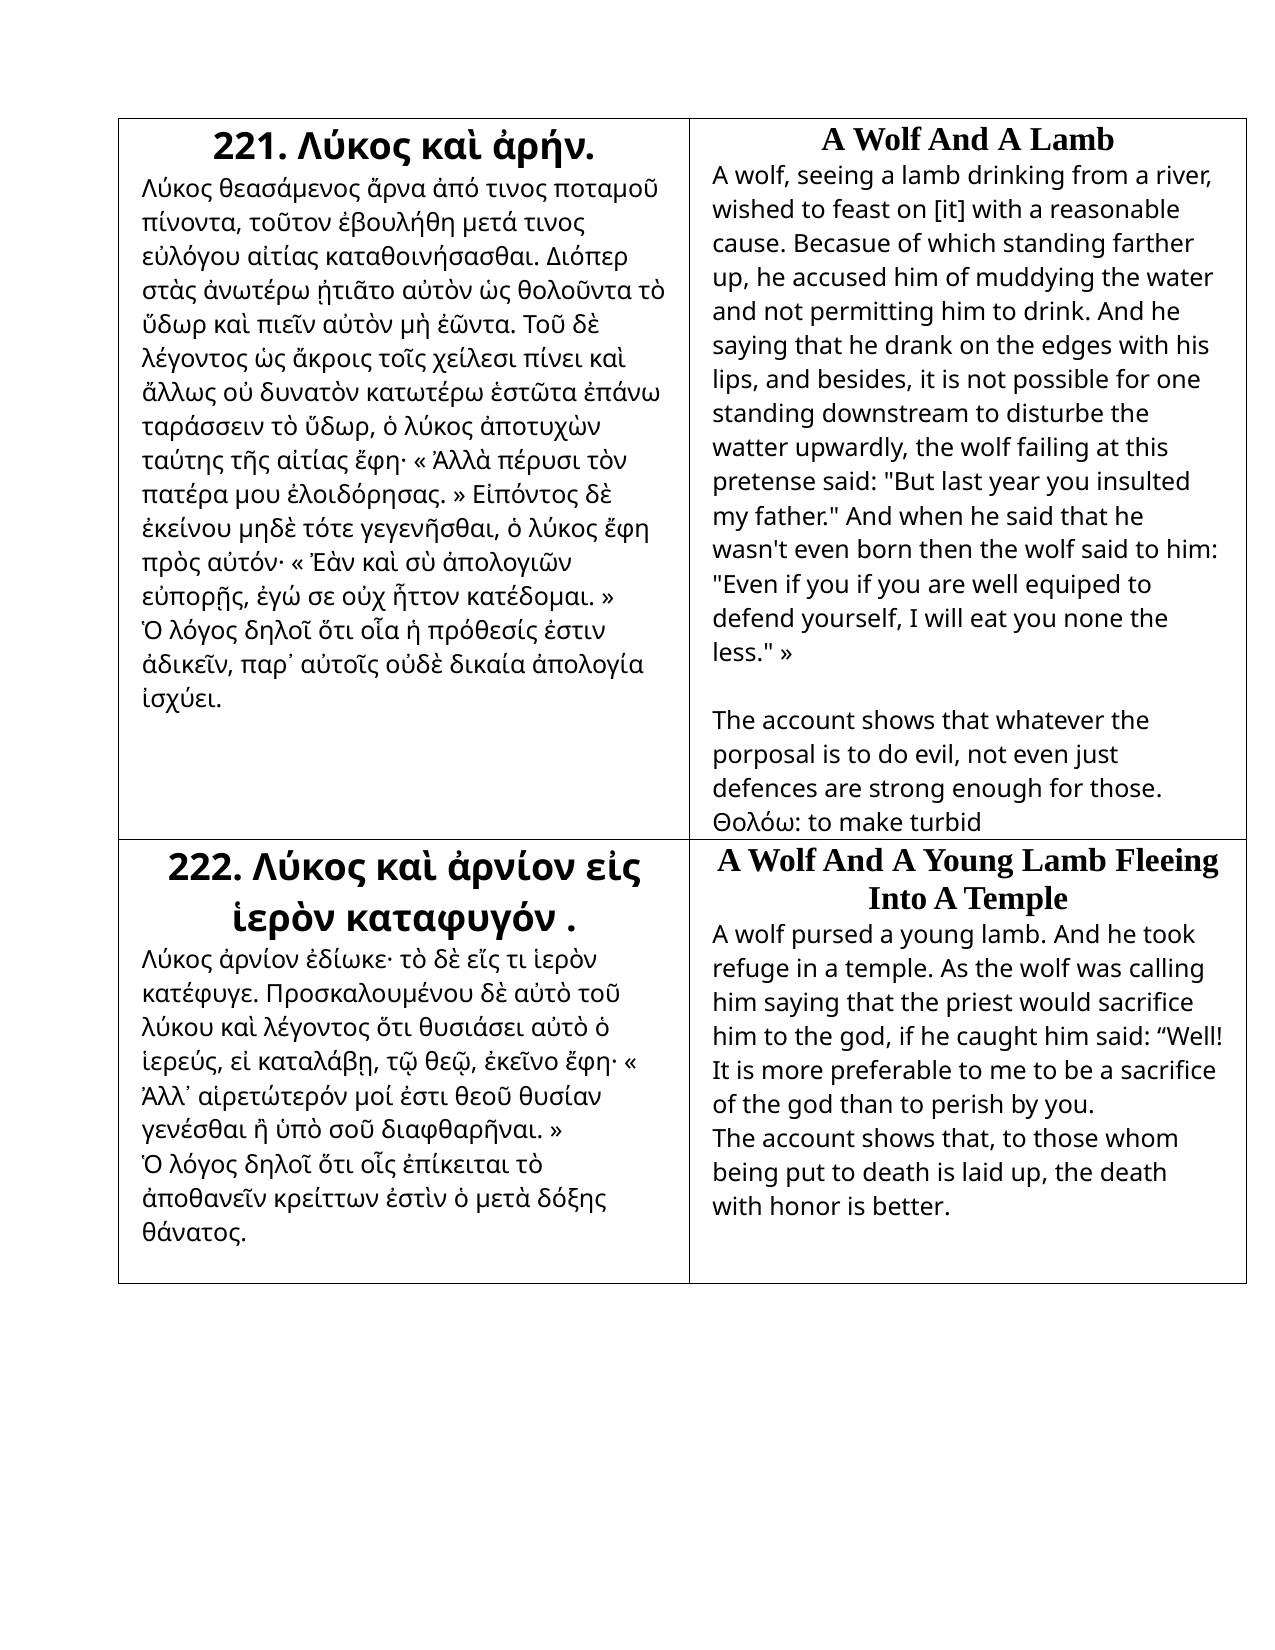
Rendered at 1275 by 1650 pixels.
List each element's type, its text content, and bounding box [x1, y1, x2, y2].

table_cell 222. Λύκος καὶ ἀρνίον εἰς ἱερὸν καταφυγόν . Λύκος ἀρνίον ἐδίωκε· τὸ δὲ εἴς τι ἱερὸν κατέφυγε. Προσκαλουμένου δὲ αὐτὸ τοῦ λύκου καὶ λέγοντος ὅτι θυσιάσει αὐτὸ ὁ ἱερεύς, εἰ καταλάβῃ, τῷ θεῷ, ἐκεῖνο ἔφη· « Ἀλλ᾿ αἱρετώτερόν μοί ἐστι θεοῦ θυσίαν γενέσθαι ἢ ὑπὸ σοῦ διαφθαρῆναι. » Ὁ λόγος δηλοῖ ὅτι οἷς ἐπίκειται τὸ ἀποθανεῖν κρείττων ἐστὶν ὁ μετὰ δόξης θάνατος. [119, 840, 689, 1282]
table_cell A Wolf And A Young Lamb Fleeing Into A Temple A wolf pursed a young lamb. And he took refuge in a temple. As the wolf was calling him saying that the priest would sacrifice him to the god, if he caught him said: “Well! It is more preferable to me to be a sacrifice of the god than to perish by you. The account shows that, to those whom being put to death is laid up, the death with honor is better. [690, 840, 1246, 1282]
table_cell A Wolf And A Lamb A wolf, seeing a lamb drinking from a river, wished to feast on [it] with a reasonable cause. Becasue of which standing farther up, he accused him of muddying the water and not permitting him to drink. And he saying that he drank on the edges with his lips, and besides, it is not possible for one standing downstream to disturbe the watter upwardly, the wolf failing at this pretense said: "But last year you insulted my father." And when he said that he wasn't even born then the wolf said to him: "Even if you if you are well equiped to defend yourself, I will eat you none the less." » The account shows that whatever the porposal is to do evil, not even just defences are strong enough for those. Θολόω: to make turbid [690, 119, 1246, 839]
table_cell 221. Λύκος καὶ ἀρήν. Λύκος θεασάμενος ἄρνα ἀπό τινος ποταμοῦ πίνοντα, τοῦτον ἐβουλήθη μετά τινος εὐλόγου αἰτίας καταθοινήσασθαι. Διόπερ στὰς ἀνωτέρω ᾐτιᾶτο αὐτὸν ὡς θολοῦντα τὸ ὕδωρ καὶ πιεῖν αὐτὸν μὴ ἐῶντα. Τοῦ δὲ λέγοντος ὡς ἄκροις τοῖς χείλεσι πίνει καὶ ἄλλως οὐ δυνατὸν κατωτέρω ἑστῶτα ἐπάνω ταράσσειν τὸ ὕδωρ, ὁ λύκος ἀποτυχὼν ταύτης τῆς αἰτίας ἔφη· « Ἀλλὰ πέρυσι τὸν πατέρα μου ἐλοιδόρησας. » Εἰπόντος δὲ ἐκείνου μηδὲ τότε γεγενῆσθαι, ὁ λύκος ἔφη πρὸς αὐτόν· « Ἐὰν καὶ σὺ ἀπολογιῶν εὐπορῇς, ἐγώ σε οὐχ ἧττον κατέδομαι. » Ὁ λόγος δηλοῖ ὅτι οἷα ἡ πρόθεσίς ἐστιν ἀδικεῖν, παρ᾿ αὐτοῖς οὐδὲ δικαία ἀπολογία ἰσχύει. [119, 119, 689, 839]
